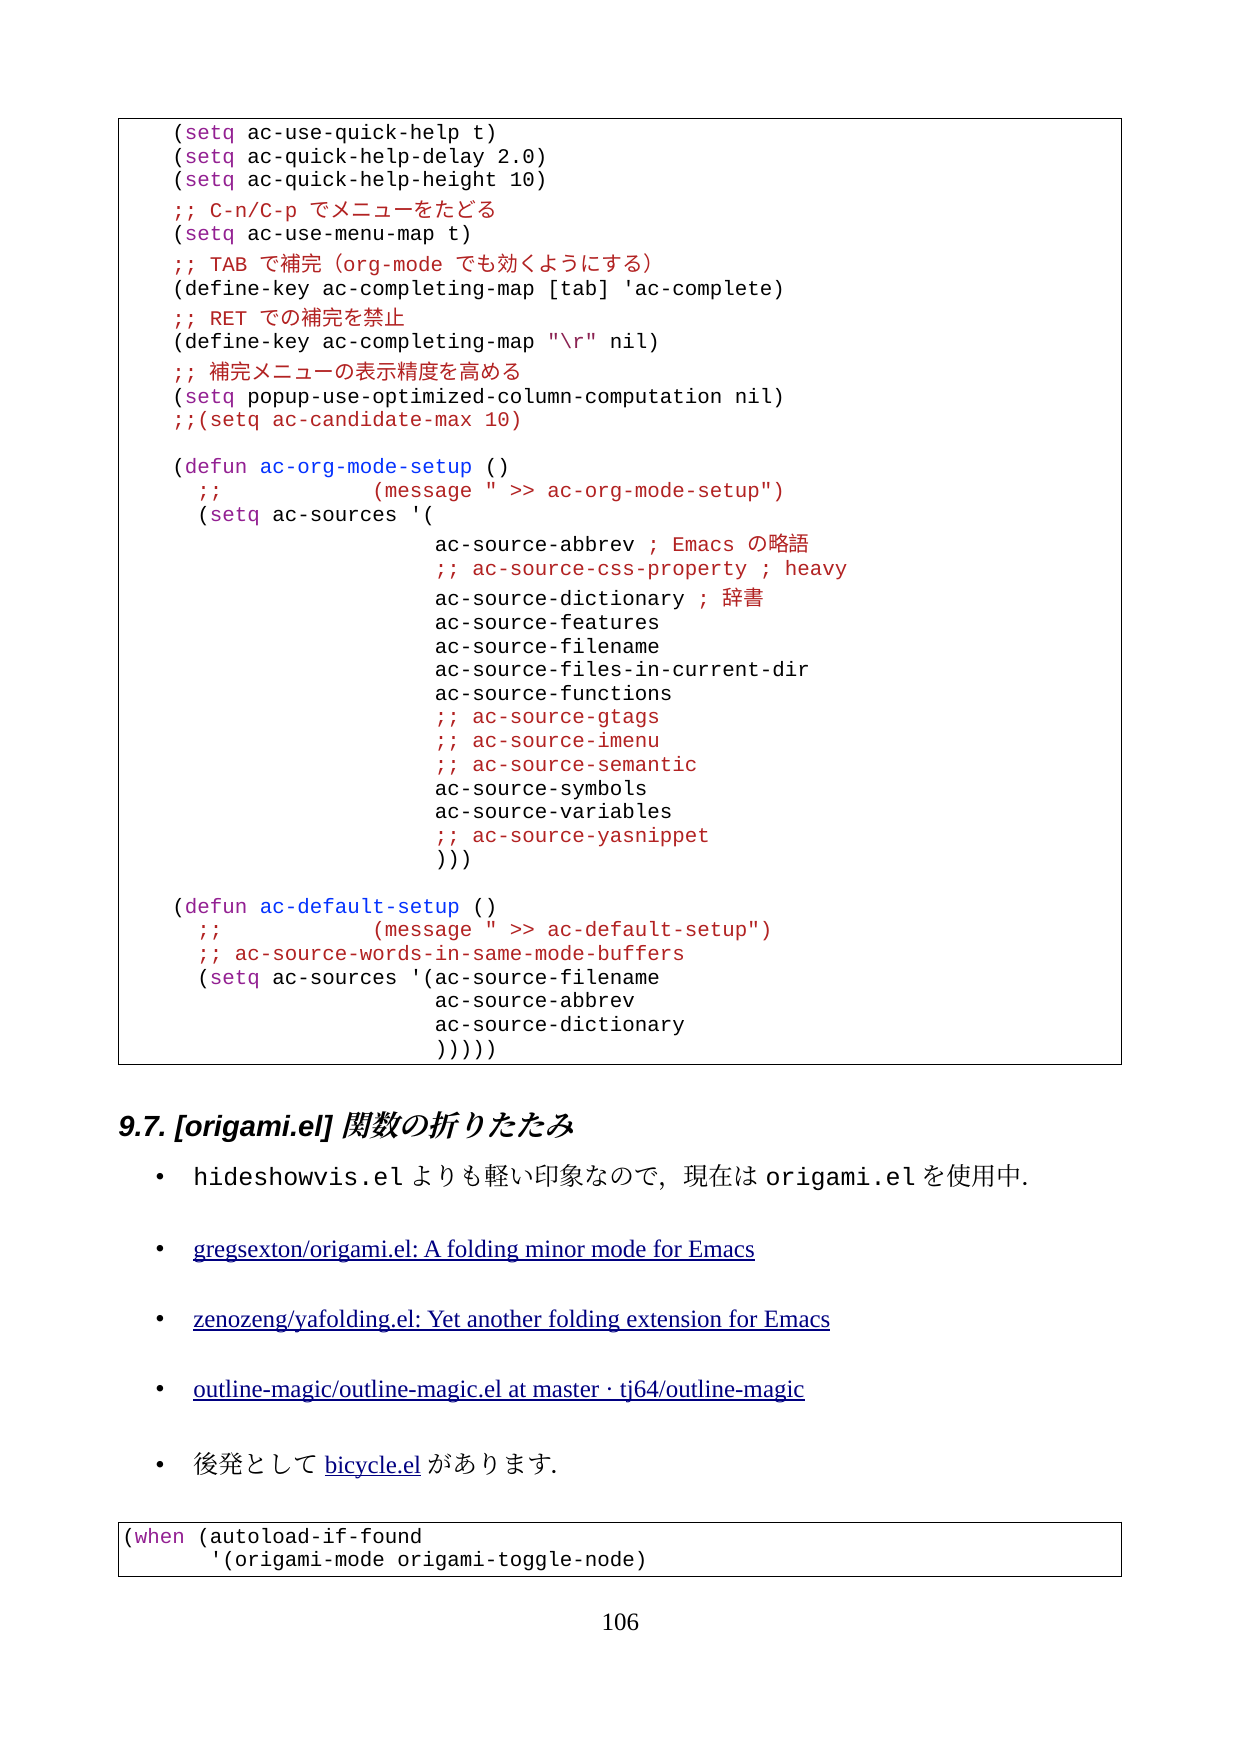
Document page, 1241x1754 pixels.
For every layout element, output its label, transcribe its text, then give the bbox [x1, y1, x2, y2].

text ac-source-features [119, 608, 1121, 632]
list 後発として bicycle.el があります． [156, 1444, 1122, 1509]
text ;; ac-source-gtags [119, 703, 1121, 726]
text (setq ac-quick-help-height 10) [119, 165, 1121, 189]
text ;; 補完メニューの表示精度を高める [119, 351, 1121, 382]
text ;; TAB で補完（org-mode でも効くようにする） [119, 243, 1121, 273]
text (setq ac-sources '( [119, 500, 1121, 523]
text ;; ac-source-words-in-same-mode-buffers [119, 939, 1121, 963]
text (setq popup-use-optimized-column-computation nil) [119, 382, 1121, 405]
text ac-source-abbrev ; Emacs の略語 [119, 523, 1121, 554]
list hideshowvis.el よりも軽い印象なので，現在は origami.el を使用中． [156, 1157, 1122, 1222]
text ac-source-files-in-current-dir [119, 655, 1121, 679]
text ;; (message " >> ac-org-mode-setup") [119, 476, 1121, 500]
text ;; ac-source-css-property ; heavy [119, 554, 1121, 578]
list zenozeng/yafolding.el: Yet another folding extension for Emacs [156, 1304, 1122, 1362]
text (defun ac-default-setup () [119, 892, 1121, 915]
text (setq ac-use-menu-map t) [119, 219, 1121, 243]
subtitle [origami.el] 関数の折りたたみ [118, 1103, 1122, 1144]
text ac-source-symbols [119, 773, 1121, 797]
text ))) [119, 844, 1121, 868]
text ac-source-functions [119, 679, 1121, 703]
text (define-key ac-completing-map "\r" nil) [119, 328, 1121, 351]
text ;; RET での補完を禁止 [119, 297, 1121, 328]
text ac-source-variables [119, 797, 1121, 821]
text ;;(setq ac-candidate-max 10) [119, 405, 1121, 429]
text ;; ac-source-yasnippet [119, 821, 1121, 844]
text ))))) [119, 1034, 1121, 1064]
text (setq ac-use-quick-help t) [119, 119, 1121, 142]
text '(origami-mode origami-toggle-node) [119, 1545, 1121, 1576]
text ;; ac-source-imenu [119, 726, 1121, 750]
text (setq ac-quick-help-delay 2.0) [119, 142, 1121, 165]
text ;; (message " >> ac-default-setup") [119, 915, 1121, 939]
text (defun ac-org-mode-setup () [119, 453, 1121, 476]
text ac-source-filename [119, 632, 1121, 655]
text (setq ac-sources '(ac-source-filename [119, 963, 1121, 986]
text ;; ac-source-semantic [119, 750, 1121, 773]
list gregsexton/origami.el: A folding minor mode for Emacs [156, 1234, 1122, 1292]
text (when (autoload-if-found [119, 1523, 1121, 1545]
list outline-magic/outline-magic.el at master · tj64/outline-magic [156, 1374, 1122, 1432]
text (define-key ac-completing-map [tab] 'ac-complete) [119, 273, 1121, 297]
text ac-source-dictionary [119, 1010, 1121, 1034]
text ;; C-n/C-p でメニューをたどる [119, 189, 1121, 219]
text ac-source-abbrev [119, 986, 1121, 1010]
text ac-source-dictionary ; 辞書 [119, 578, 1121, 608]
